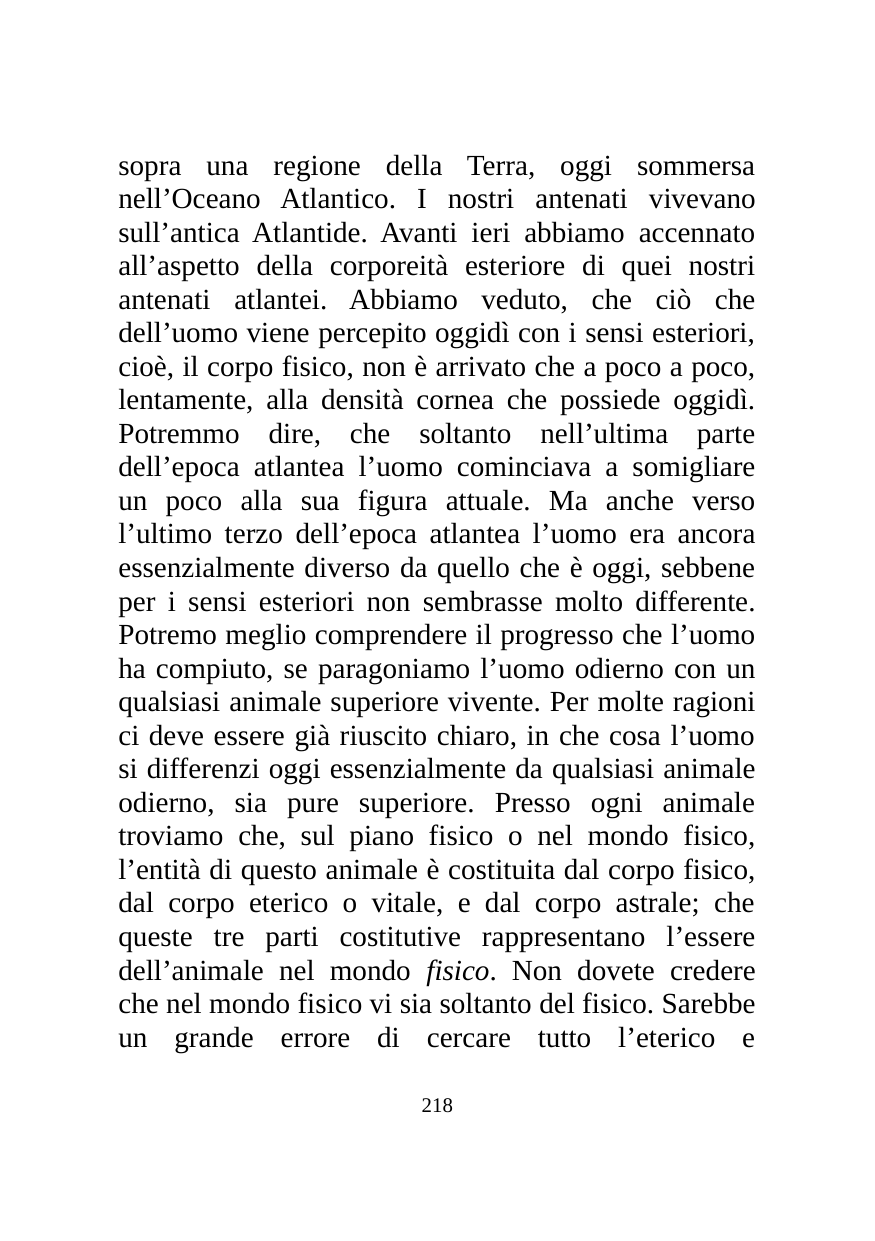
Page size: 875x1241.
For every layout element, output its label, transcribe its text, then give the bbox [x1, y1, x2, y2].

text sopra una regione della Terra, oggi sommersa nell’Oceano Atlantico. I nostri antenati vivevano sull’antica Atlantide. Avanti ieri abbiamo accennato all’aspetto della corporeità esteriore di quei nostri antenati atlantei. Abbiamo veduto, che ciò che dell’uomo viene percepito oggidì con i sensi esteriori, cioè, il corpo fisico, non è arrivato che a poco a poco, lentamente, alla densità cornea che possiede oggidì. Potremmo dire, che soltanto nell’ultima parte dell’epoca atlantea l’uomo cominciava a somigliare un poco alla sua figura attuale. Ma anche verso l’ultimo terzo dell’epoca atlantea l’uomo era ancora essenzialmente diverso da quello che è oggi, sebbene per i sensi esteriori non sembrasse molto differente. Potremo meglio comprendere il progresso che l’uomo ha compiuto, se paragoniamo l’uomo odierno con un qualsiasi animale superiore vivente. Per molte ragioni ci deve essere già riuscito chiaro, in che cosa l’uomo si differenzi oggi essenzialmente da qualsiasi animale odierno, sia pure superiore. Presso ogni animale troviamo che, sul piano fisico o nel mondo fisico, l’entità di questo animale è costituita dal corpo fisico, dal corpo eterico o vitale, e dal corpo astrale; che queste tre parti costitutive rappresentano l’essere dell’animale nel mondo fisico. Non dovete credere che nel mondo fisico vi sia soltanto del fisico. Sarebbe un grande errore di cercare tutto l’eterico e [118, 148, 756, 1053]
